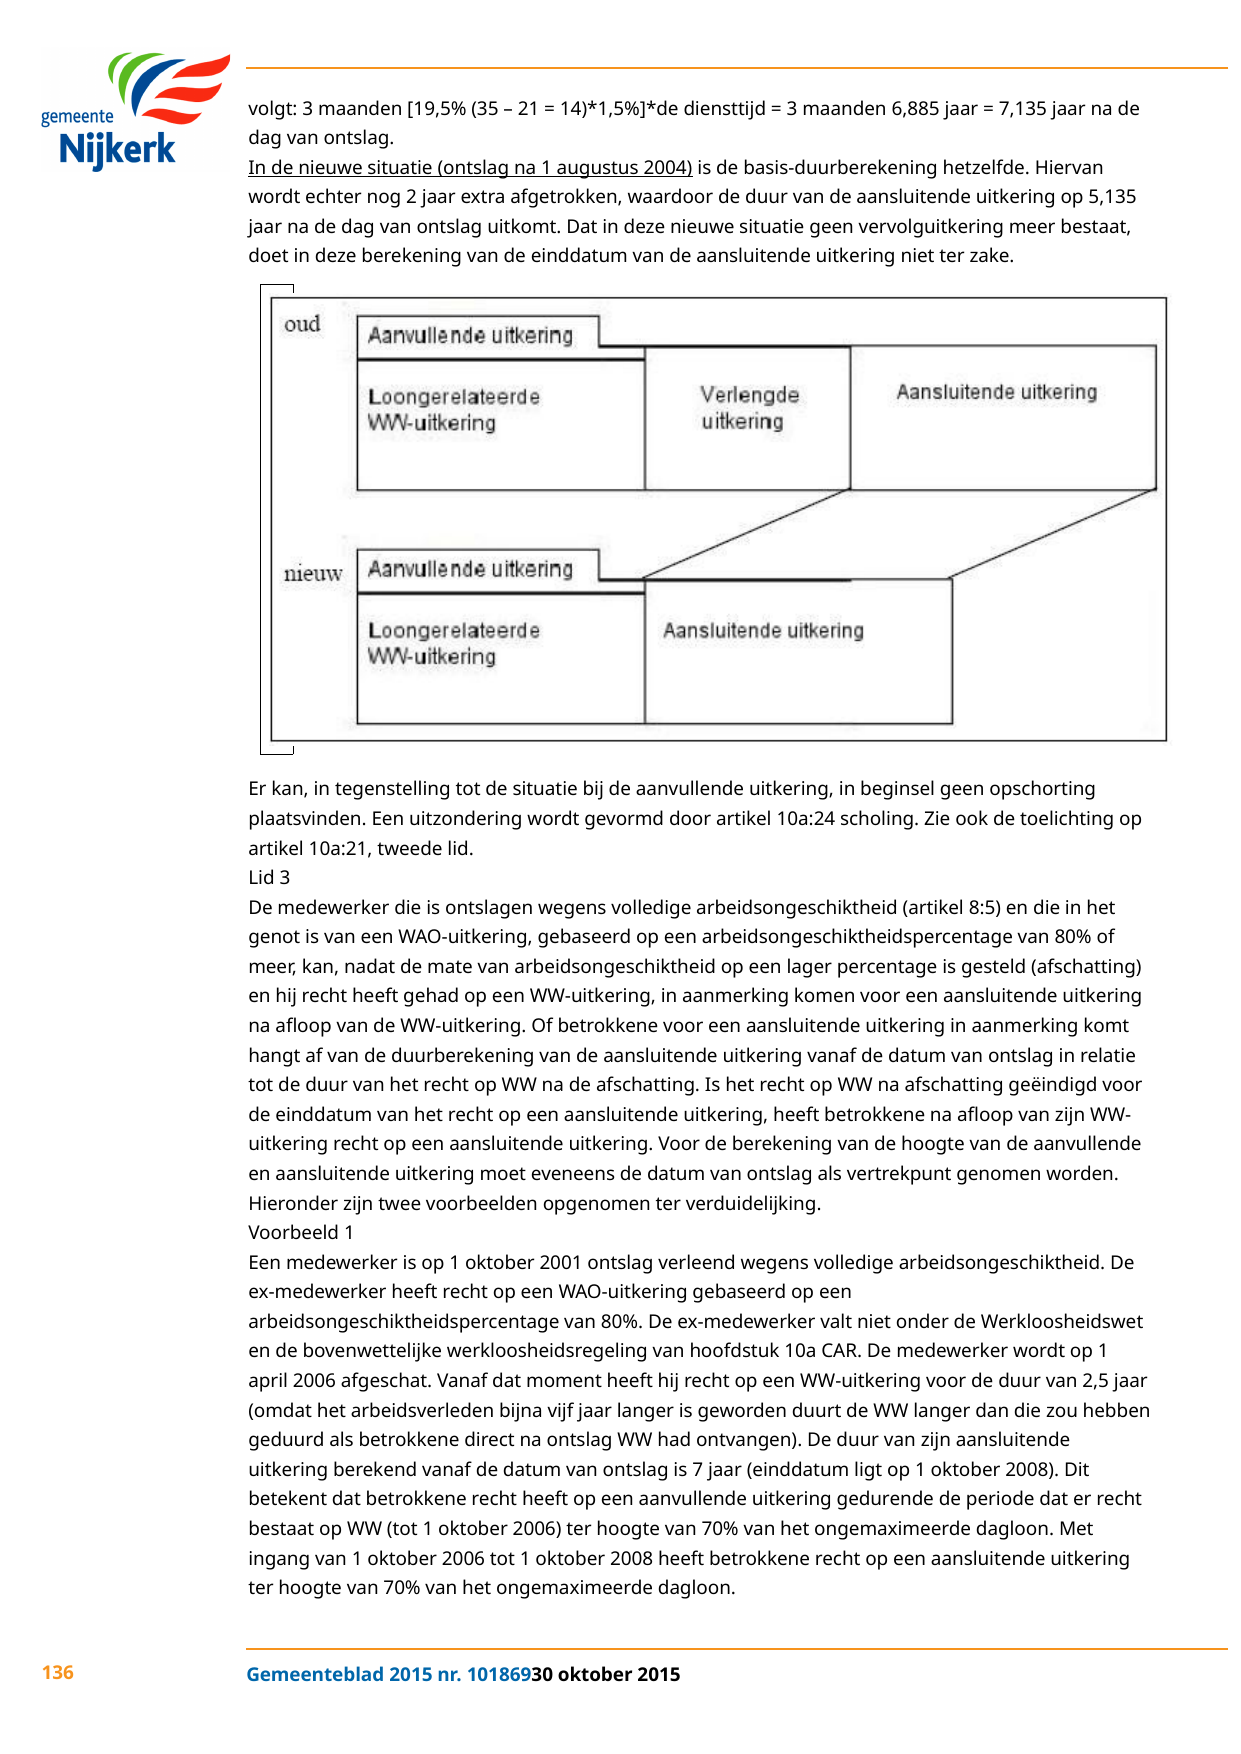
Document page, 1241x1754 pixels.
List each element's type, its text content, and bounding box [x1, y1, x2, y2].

text volgt: 3 maanden [19,5% (35 – 21 = 14)*1,5%]*de diensttijd = 3 maanden 6,885 jaar = 7,135 jaar na de dag van ontslag. [248, 95, 1152, 150]
text Een medewerker is op 1 oktober 2001 ontslag verleend wegens volledige arbeidsongeschiktheid. De ex-medewerker heeft recht op een WAO-uitkering gebaseerd op een arbeidsongeschiktheidspercentage van 80%. De ex-medewerker valt niet onder de Werkloosheidswet en de bovenwettelijke werkloosheidsregeling van hoofdstuk 10a CAR. De medewerker wordt op 1 april 2006 afgeschat. Vanaf dat moment heeft hij recht op een WW-uitkering voor de duur van 2,5 jaar (omdat het arbeidsverleden bijna vijf jaar langer is geworden duurt de WW langer dan die zou hebben geduurd als betrokkene direct na ontslag WW had ontvangen). De duur van zijn aansluitende uitkering berekend vanaf de datum van ontslag is 7 jaar (einddatum ligt op 1 oktober 2008). Dit betekent dat betrokkene recht heeft op een aanvullende uitkering gedurende de periode dat er recht bestaat op WW (tot 1 oktober 2006) ter hoogte van 70% van het ongemaximeerde dagloon. Met ingang van 1 oktober 2006 tot 1 oktober 2008 heeft betrokkene recht op een aansluitende uitkering ter hoogte van 70% van het ongemaximeerde dagloon. [248, 1249, 1152, 1600]
picture [41, 47, 231, 172]
text De medewerker die is ontslagen wegens volledige arbeidsongeschiktheid (artikel 8:5) en die in het genot is van een WAO-uitkering, gebaseerd op een arbeidsongeschiktheidspercentage van 80% of meer, kan, nadat de mate van arbeidsongeschiktheid op een lager percentage is gesteld (afschatting) en hij recht heeft gehad op een WW-uitkering, in aanmerking komen voor een aansluitende uitkering na afloop van de WW-uitkering. Of betrokkene voor een aansluitende uitkering in aanmerking komt hangt af van de duurberekening van de aansluitende uitkering vanaf de datum van ontslag in relatie tot de duur van het recht op WW na de afschatting. Is het recht op WW na afschatting geëindigd voor de einddatum van het recht op een aansluitende uitkering, heeft betrokkene na afloop van zijn WW-uitkering recht op een aansluitende uitkering. Voor de berekening van de hoogte van de aanvullende en aansluitende uitkering moet eveneens de datum van ontslag als vertrekpunt genomen worden. [248, 894, 1152, 1186]
text Hieronder zijn twee voorbeelden opgenomen ter verduidelijking. [248, 1190, 1152, 1215]
text Er kan, in tegenstelling tot de situatie bij de aanvullende uitkering, in beginsel geen opschorting plaatsvinden. Een uitzondering wordt gevormd door artikel 10a:24 scholing. Zie ook de toelichting op artikel 10a:21, tweede lid. [248, 776, 1152, 860]
text In de nieuwe situatie (ontslag na 1 augustus 2004) is de basis-duurberekening hetzelfde. Hiervan wordt echter nog 2 jaar extra afgetrokken, waardoor de duur van de aansluitende uitkering op 5,135 jaar na de dag van ontslag uitkomt. Dat in deze nieuwe situatie geen vervolguitkering meer bestaat, doet in deze berekening van de einddatum van de aansluitende uitkering niet ter zake. [248, 154, 1152, 268]
text Voorbeeld 1 [248, 1219, 1152, 1245]
text Lid 3 [248, 864, 1152, 890]
picture [268, 293, 1173, 746]
